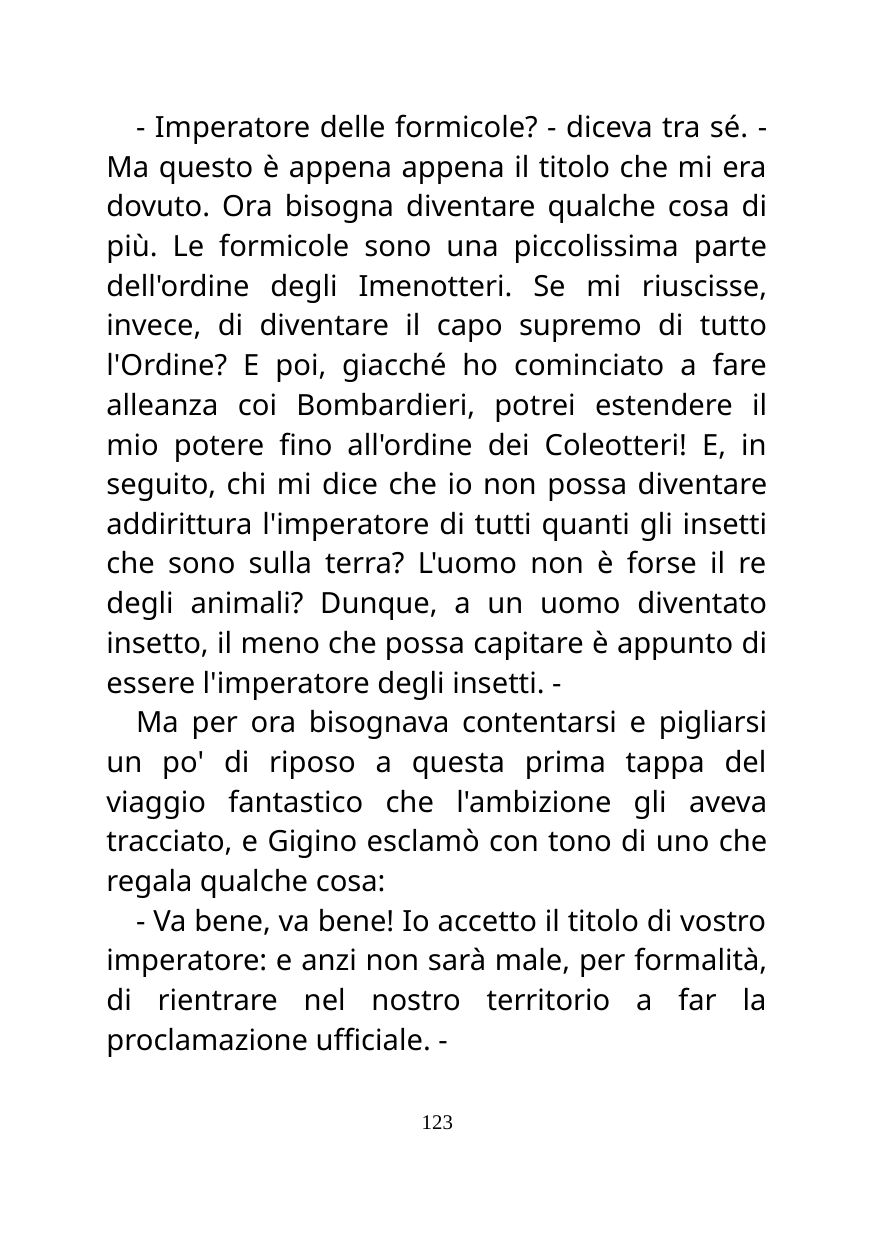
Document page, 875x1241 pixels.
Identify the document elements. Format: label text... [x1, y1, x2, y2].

text - Imperatore delle formicole? - diceva tra sé. - Ma questo è appena appena il titolo che mi era dovuto. Ora bisogna diventare qualche cosa di più. Le formicole sono una piccolissima parte dell'ordine degli Imenotteri. Se mi riuscisse, invece, di diventare il capo supremo di tutto l'Ordine? E poi, giacché ho cominciato a fare alleanza coi Bombardieri, potrei estendere il mio potere fino all'ordine dei Coleotteri! E, in seguito, chi mi dice che io non possa diventare addirittura l'imperatore di tutti quanti gli insetti che sono sulla terra? L'uomo non è forse il re degli animali? Dunque, a un uomo diventato insetto, il meno che possa capitare è appunto di essere l'imperatore degli insetti. - [106, 106, 768, 702]
text Ma per ora bisognava contentarsi e pigliarsi un po' di riposo a questa prima tappa del viaggio fantastico che l'ambizione gli aveva tracciato, e Gigino esclamò con tono di uno che regala qualche cosa: [106, 702, 768, 900]
text - Va bene, va bene! Io accetto il titolo di vostro imperatore: e anzi non sarà male, per formalità, di rientrare nel nostro territorio a far la proclamazione ufficiale. - [106, 900, 768, 1059]
